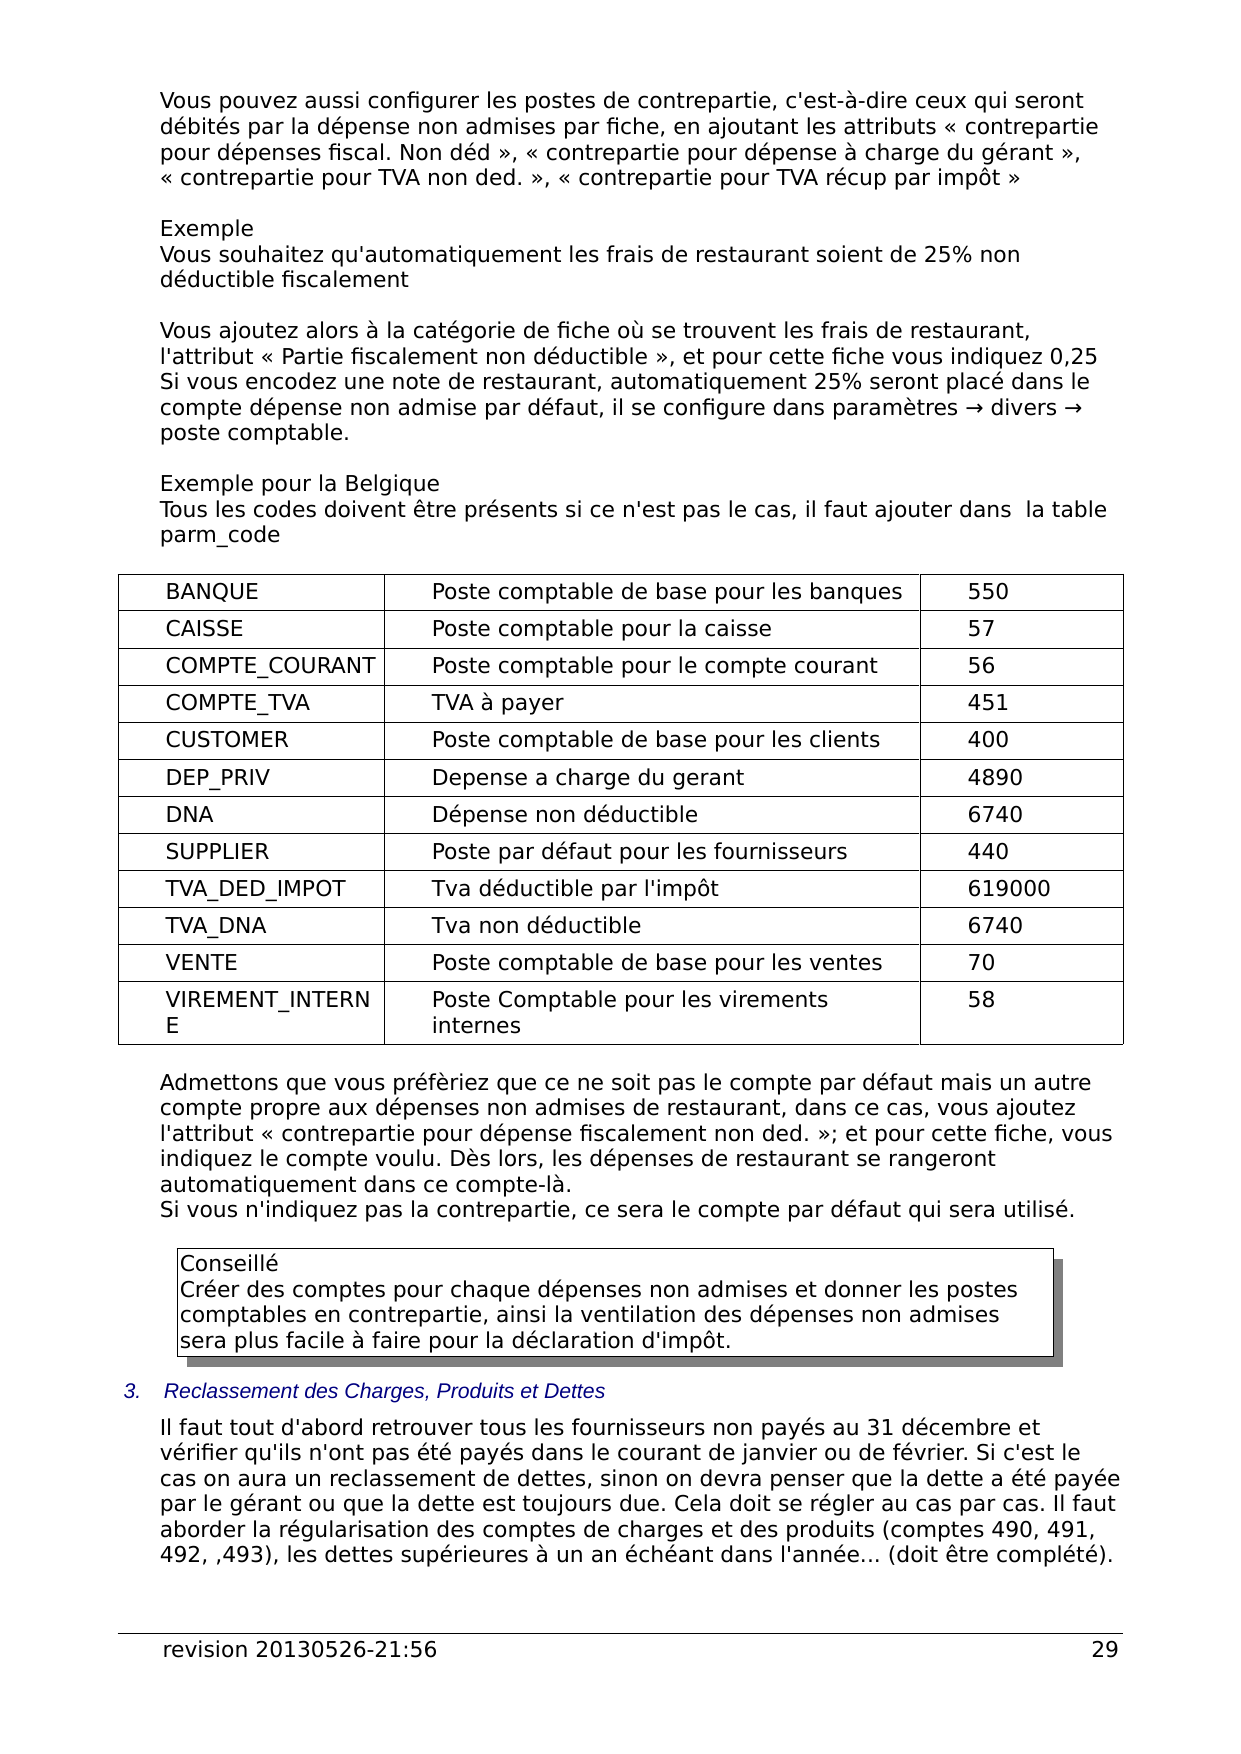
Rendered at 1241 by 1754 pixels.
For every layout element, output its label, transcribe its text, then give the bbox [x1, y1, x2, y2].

table_cell Poste Comptable pour les virements internes [385, 982, 919, 1044]
table_cell 70 [921, 945, 1123, 981]
table_header Poste comptable de base pour les banques [385, 575, 919, 610]
table_cell 6740 [921, 908, 1123, 944]
subtitle Reclassement des Charges, Produits et Dettes [117, 1379, 1123, 1403]
table_cell DEP_PRIV [119, 760, 384, 796]
table_cell 56 [921, 649, 1123, 685]
text Il faut tout d'abord retrouver tous les fournisseurs non payés au 31 décembre et vérifier qu'ils n'ont pas été payés dans le courant de janvier ou de février. Si c'est le cas on aura un reclassement de dettes, sinon on devra penser que la dette a été payée par le gérant ou que la dette est toujours due. Cela doit se régler au cas par cas. Il faut aborder la régularisation des comptes de charges et des produits (comptes 490, 491, 492, ,493), les dettes supérieures à un an échéant dans l'année... (doit être complété). [159, 1415, 1123, 1568]
table_cell TVA à payer [385, 686, 919, 722]
text Conseillé [178, 1249, 1053, 1274]
table_cell Poste comptable pour la caisse [385, 611, 919, 648]
table_cell Dépense non déductible [385, 797, 919, 833]
table_cell 4890 [921, 760, 1123, 796]
table_cell VENTE [119, 945, 384, 981]
table_cell 58 [921, 982, 1123, 1044]
table_cell DNA [119, 797, 384, 833]
table_cell SUPPLIER [119, 834, 384, 870]
text Exemple [159, 216, 1123, 242]
table_cell Depense a charge du gerant [385, 760, 919, 796]
text Vous pouvez aussi configurer les postes de contrepartie, c'est-à-dire ceux qui seront débités par la dépense non admises par fiche, en ajoutant les attributs « contrepartie pour dépenses fiscal. Non déd », « contrepartie pour dépense à charge du gérant », « contrepartie pour TVA non ded. », « contrepartie pour TVA récup par impôt » [159, 88, 1123, 191]
table_cell 57 [921, 611, 1123, 648]
table_cell COMPTE_TVA [119, 686, 384, 722]
table_cell 451 [921, 686, 1123, 722]
table_header BANQUE [119, 575, 384, 610]
table_cell 619000 [921, 871, 1123, 907]
text Si vous n'indiquez pas la contrepartie, ce sera le compte par défaut qui sera utilisé. [159, 1197, 1123, 1223]
text Vous ajoutez alors à la catégorie de fiche où se trouvent les frais de restaurant, l'attribut « Partie fiscalement non déductible », et pour cette fiche vous indiquez 0,25 [159, 318, 1123, 369]
text Si vous encodez une note de restaurant, automatiquement 25% seront placé dans le compte dépense non admise par défaut, il se configure dans paramètres → divers → poste comptable. [159, 369, 1123, 446]
table_cell Poste comptable de base pour les ventes [385, 945, 919, 981]
table_cell Poste comptable pour le compte courant [385, 649, 919, 685]
table_cell Poste comptable de base pour les clients [385, 723, 919, 759]
table_cell COMPTE_COURANT [119, 649, 384, 685]
table_cell 400 [921, 723, 1123, 759]
text Tous les codes doivent être présents si ce n'est pas le cas, il faut ajouter dans la table parm_code [159, 497, 1123, 548]
text Exemple pour la Belgique [159, 471, 1123, 497]
table_cell Poste par défaut pour les fournisseurs [385, 834, 919, 870]
text Admettons que vous préfèriez que ce ne soit pas le compte par défaut mais un autre compte propre aux dépenses non admises de restaurant, dans ce cas, vous ajoutez l'attribut « contrepartie pour dépense fiscalement non ded. »; et pour cette fiche, vous indiquez le compte voulu. Dès lors, les dépenses de restaurant se rangeront automatiquement dans ce compte-là. [159, 1069, 1123, 1197]
table_cell 440 [921, 834, 1123, 870]
table_cell CAISSE [119, 611, 384, 648]
table_cell TVA_DNA [119, 908, 384, 944]
table_header 550 [921, 575, 1123, 610]
table_cell TVA_DED_IMPOT [119, 871, 384, 907]
table_cell Tva non déductible [385, 908, 919, 944]
table_cell Tva déductible par l'impôt [385, 871, 919, 907]
text Vous souhaitez qu'automatiquement les frais de restaurant soient de 25% non déductible fiscalement [159, 242, 1123, 293]
table_cell CUSTOMER [119, 723, 384, 759]
table_cell VIREMENT_INTERNE [119, 982, 384, 1044]
text Créer des comptes pour chaque dépenses non admises et donner les postes comptables en contrepartie, ainsi la ventilation des dépenses non admises sera plus facile à faire pour la déclaration d'impôt. [178, 1274, 1053, 1356]
table_cell 6740 [921, 797, 1123, 833]
